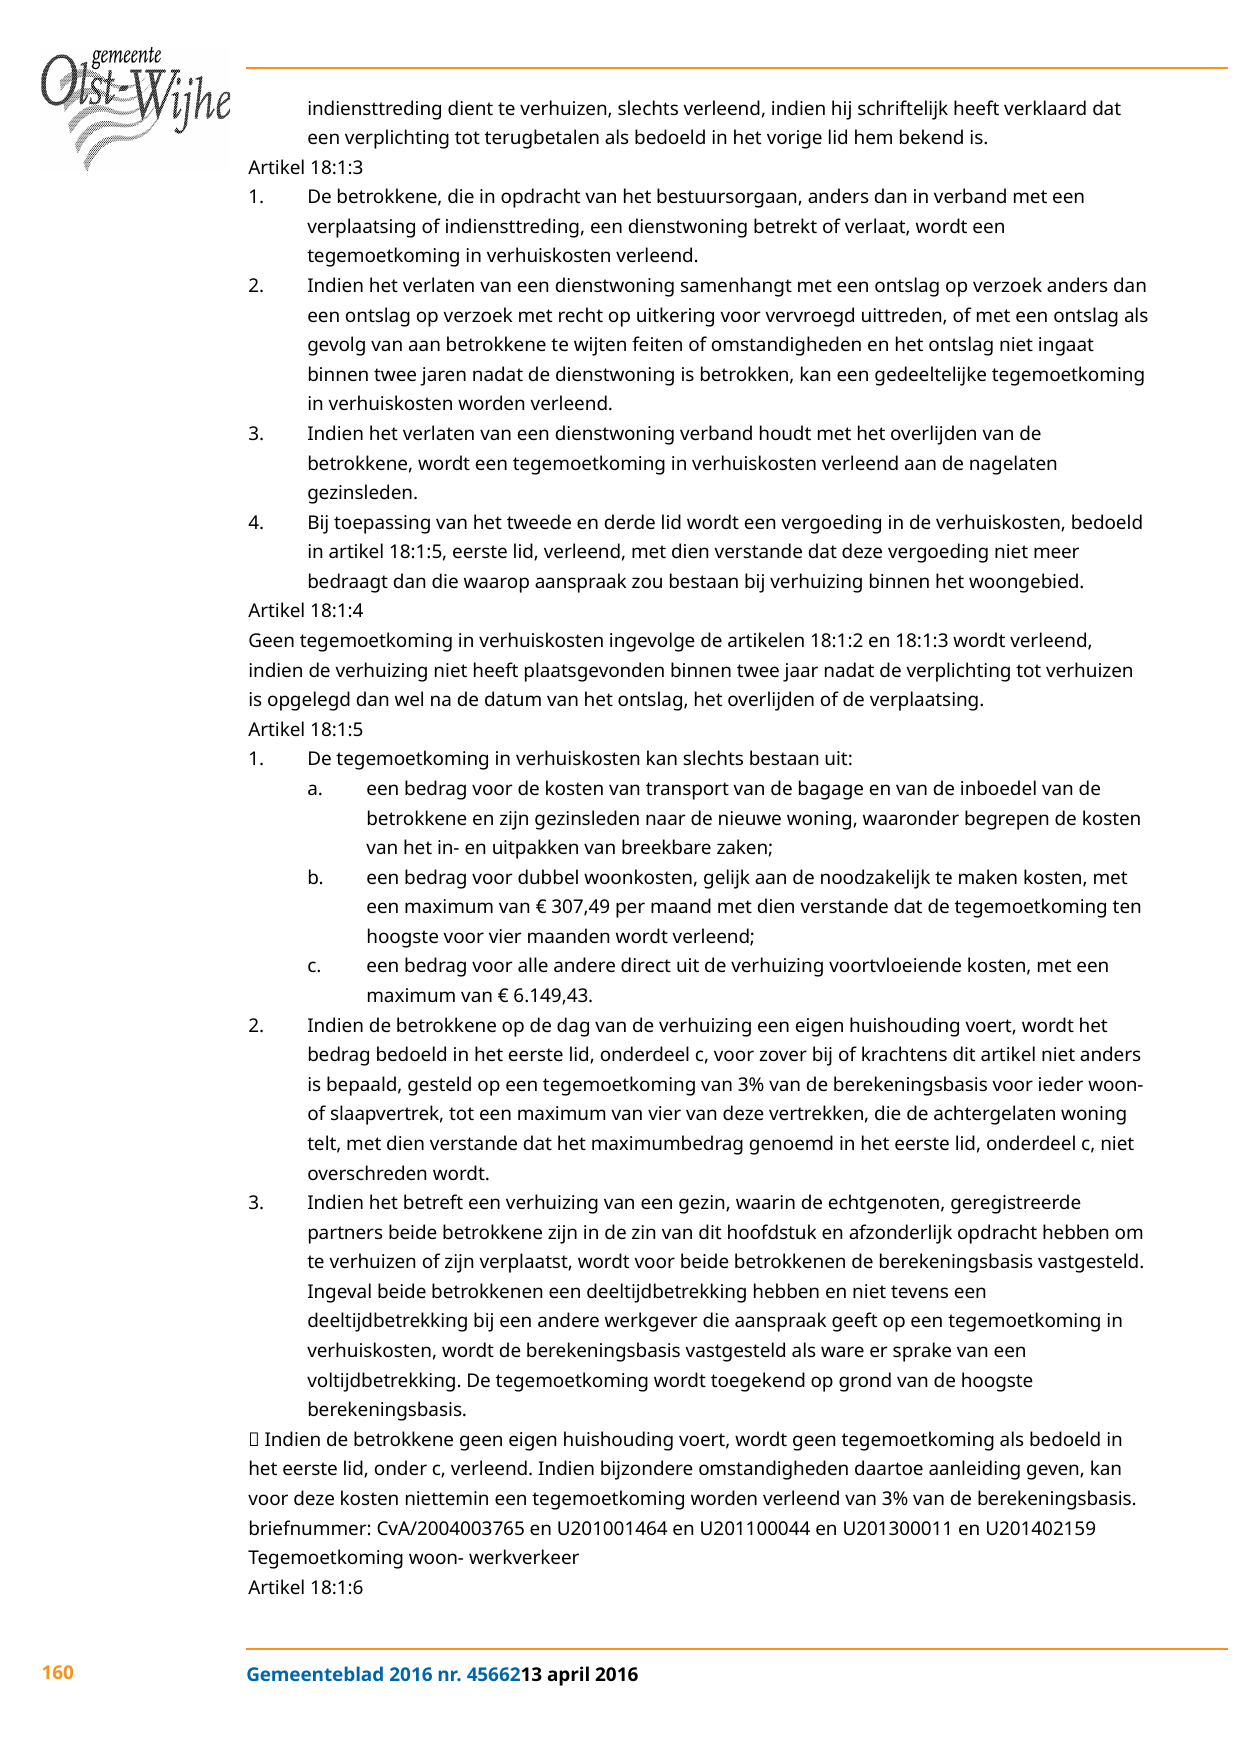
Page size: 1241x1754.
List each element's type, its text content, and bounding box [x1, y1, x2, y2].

list Indien de betrokkene op de dag van de verhuizing een eigen huishouding voert, wordt het bedrag bedoeld in het eerste lid, onderdeel c, voor zover bij of krachtens dit artikel niet anders is bepaald, gesteld op een tegemoetkoming van 3% van de berekeningsbasis voor ieder woon- of slaapvertrek, tot een maximum van vier van deze vertrekken, die de achtergelaten woning telt, met dien verstande dat het maximumbedrag genoemd in het eerste lid, onderdeel c, niet overschreden wordt. [248, 1012, 1152, 1186]
list De tegemoetkoming in verhuiskosten kan slechts bestaan uit: [248, 746, 1152, 771]
text Artikel 18:1:6 [248, 1574, 1152, 1600]
text Artikel 18:1:3 [248, 154, 1152, 180]
list Indien het verlaten van een dienstwoning verband houdt met het overlijden van de betrokkene, wordt een tegemoetkoming in verhuiskosten verleend aan de nagelaten gezinsleden. [248, 420, 1152, 505]
list Indien het betreft een verhuizing van een gezin, waarin de echtgenoten, geregistreerde partners beide betrokkene zijn in de zin van dit hoofdstuk en afzonderlijk opdracht hebben om te verhuizen of zijn verplaatst, wordt voor beide betrokkenen de berekeningsbasis vastgesteld. Ingeval beide betrokkenen een deeltijdbetrekking hebben en niet tevens een deeltijdbetrekking bij een andere werkgever die aanspraak geeft op een tegemoetkoming in verhuiskosten, wordt de berekeningsbasis vastgesteld als ware er sprake van een voltijdbetrekking. De tegemoetkoming wordt toegekend op grond van de hoogste berekeningsbasis. [248, 1189, 1152, 1422]
text Artikel 18:1:5 [248, 716, 1152, 742]
text  Indien de betrokkene geen eigen huishouding voert, wordt geen tegemoetkoming als bedoeld in het eerste lid, onder c, verleend. Indien bijzondere omstandigheden daartoe aanleiding geven, kan voor deze kosten niettemin een tegemoetkoming worden verleend van 3% van de berekeningsbasis. [248, 1426, 1152, 1511]
list een bedrag voor alle andere direct uit de verhuizing voortvloeiende kosten, met een maximum van € 6.149,43. [307, 953, 1152, 1008]
list een bedrag voor de kosten van transport van de bagage en van de inboedel van de betrokkene en zijn gezinsleden naar de nieuwe woning, waaronder begrepen de kosten van het in- en uitpakken van breekbare zaken; [307, 775, 1152, 860]
text briefnummer: CvA/2004003765 en U201001464 en U201100044 en U201300011 en U201402159 [248, 1515, 1152, 1541]
list een bedrag voor dubbel woonkosten, gelijk aan de noodzakelijk te maken kosten, met een maximum van € 307,49 per maand met dien verstande dat de tegemoetkoming ten hoogste voor vier maanden wordt verleend; [307, 864, 1152, 949]
picture [41, 47, 231, 172]
list De betrokkene, die in opdracht van het bestuursorgaan, anders dan in verband met een verplaatsing of indiensttreding, een dienstwoning betrekt of verlaat, wordt een tegemoetkoming in verhuiskosten verleend. [248, 183, 1152, 268]
text Tegemoetkoming woon- werkverkeer [248, 1544, 1152, 1570]
text Artikel 18:1:4 [248, 598, 1152, 623]
text Geen tegemoetkoming in verhuiskosten ingevolge de artikelen 18:1:2 en 18:1:3 wordt verleend, indien de verhuizing niet heeft plaatsgevonden binnen twee jaar nadat de verplichting tot verhuizen is opgelegd dan wel na de datum van het ontslag, het overlijden of de verplaatsing. [248, 627, 1152, 712]
list Bij toepassing van het tweede en derde lid wordt een vergoeding in de verhuiskosten, bedoeld in artikel 18:1:5, eerste lid, verleend, met dien verstande dat deze vergoeding niet meer bedraagt dan die waarop aanspraak zou bestaan bij verhuizing binnen het woongebied. [248, 509, 1152, 594]
list indiensttreding dient te verhuizen, slechts verleend, indien hij schriftelijk heeft verklaard dat een verplichting tot terugbetalen als bedoeld in het vorige lid hem bekend is. [248, 95, 1152, 150]
list Indien het verlaten van een dienstwoning samenhangt met een ontslag op verzoek anders dan een ontslag op verzoek met recht op uitkering voor vervroegd uittreden, of met een ontslag als gevolg van aan betrokkene te wijten feiten of omstandigheden en het ontslag niet ingaat binnen twee jaren nadat de dienstwoning is betrokken, kan een gedeeltelijke tegemoetkoming in verhuiskosten worden verleend. [248, 272, 1152, 416]
